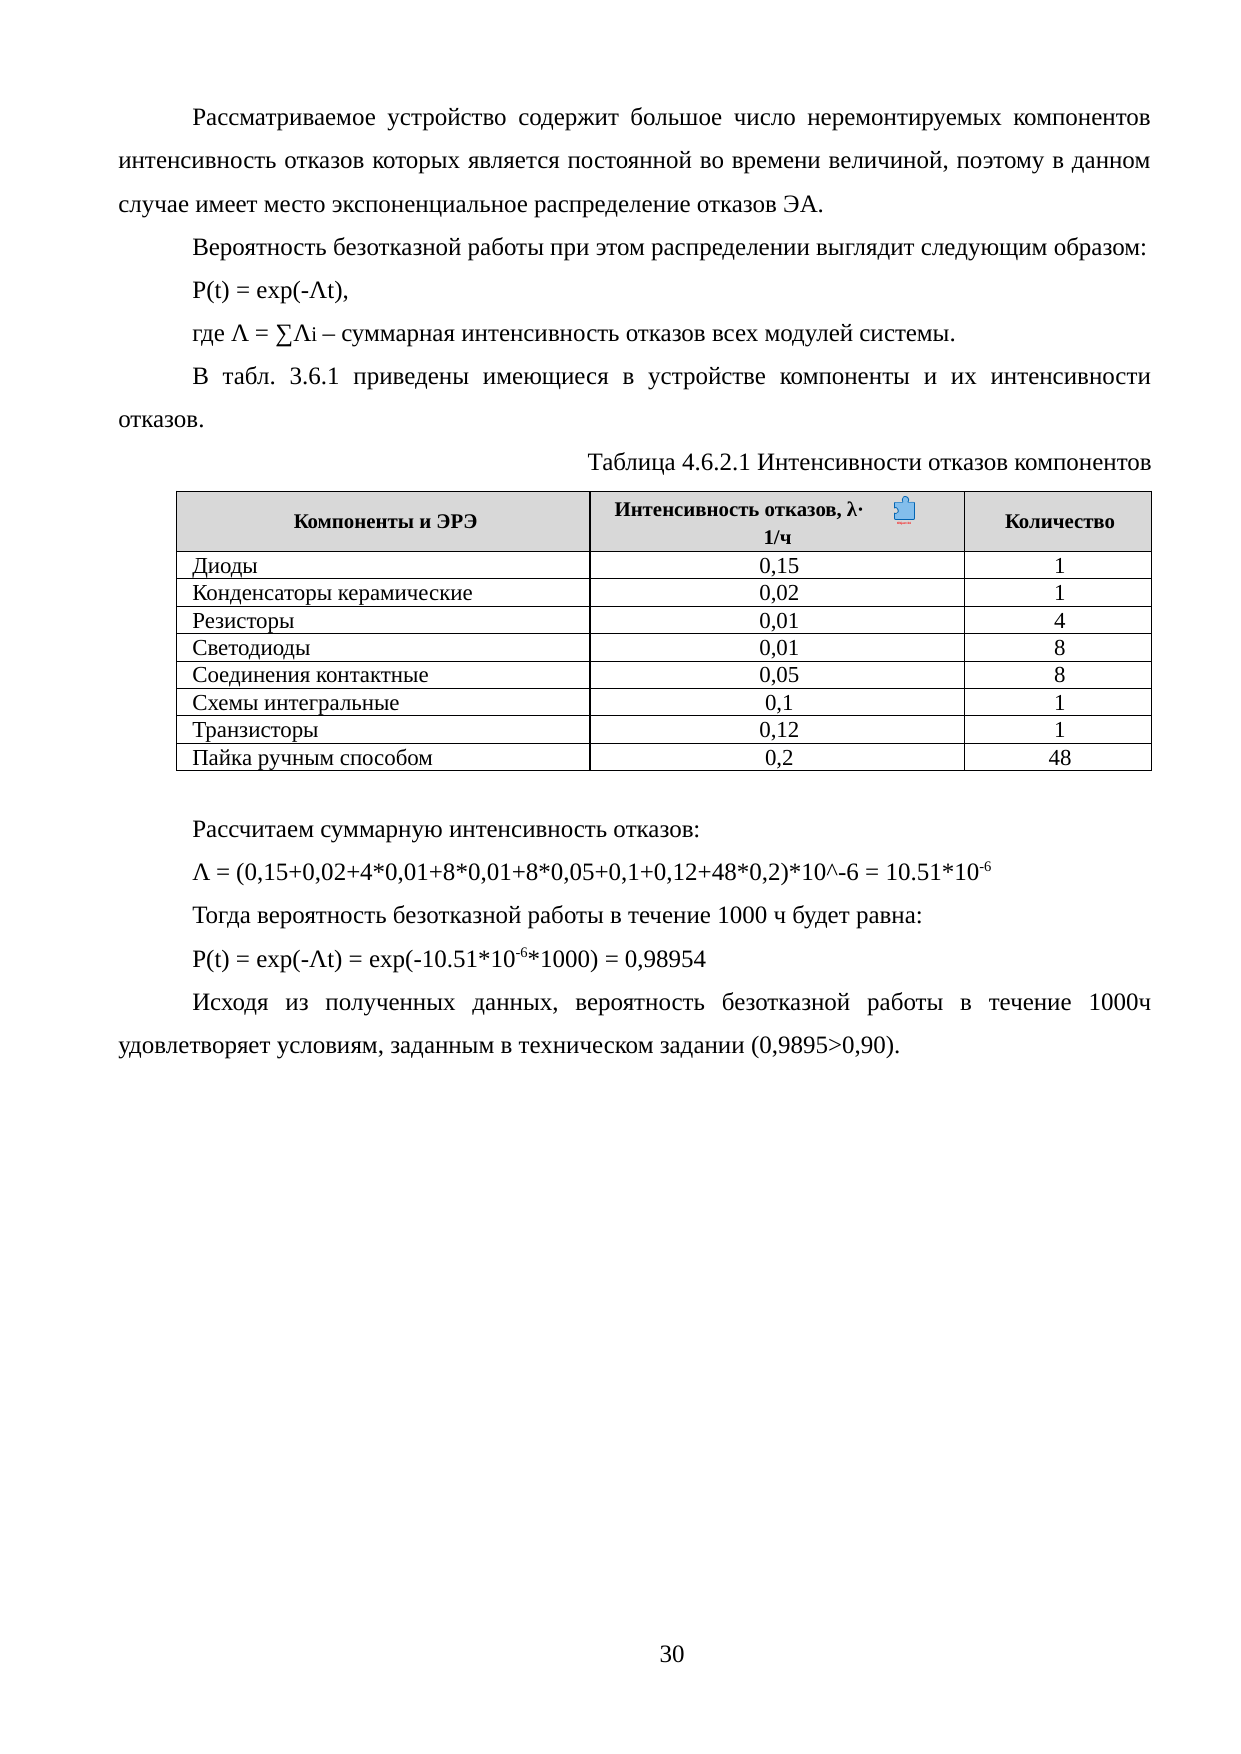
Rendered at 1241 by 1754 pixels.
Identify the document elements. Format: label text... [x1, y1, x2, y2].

text где Λ = ∑Λi – суммарная интенсивность отказов всех модулей системы. [118, 318, 1152, 347]
table_cell 8 [965, 662, 1151, 688]
table_cell Диоды [177, 552, 589, 578]
table_cell 0,05 [591, 662, 964, 688]
text P(t) = exp(-Λt), [118, 275, 1152, 304]
table_cell 1 [965, 579, 1151, 606]
table_cell 1 [965, 716, 1151, 743]
table_cell 1 [965, 552, 1151, 578]
table_cell 0,15 [591, 552, 964, 578]
table_cell 0,01 [591, 607, 964, 633]
text Λ = (0,15+0,02+4*0,01+8*0,01+8*0,05+0,1+0,12+48*0,2)*10^-6 = 10.51*10-6 [118, 857, 1152, 886]
table_cell 0,2 [591, 744, 964, 770]
text Таблица 4.6.2.1 Интенсивности отказов компонентов [118, 447, 1152, 476]
text Вероятность безотказной работы при этом распределении выглядит следующим образом: [118, 232, 1152, 261]
table_header Интенсивность отказов, λ·1/ч [591, 492, 964, 551]
table_cell 4 [965, 607, 1151, 633]
table_cell Конденсаторы керамические [177, 579, 589, 606]
text Тогда вероятность безотказной работы в течение 1000 ч будет равна: [118, 901, 1152, 929]
table_cell 8 [965, 634, 1151, 661]
table_cell Соединения контактные [177, 662, 589, 688]
table_cell 48 [965, 744, 1151, 770]
text Исходя из полученных данных, вероятность безотказной работы в течение 1000ч удовлетворяет условиям, заданным в техническом задании (0,9895>0,90). [118, 987, 1152, 1059]
table_cell 0,1 [591, 689, 964, 715]
table_cell Светодиоды [177, 634, 589, 661]
table_cell Пайка ручным способом [177, 744, 589, 770]
table_cell 0,02 [591, 579, 964, 606]
table_cell 0,12 [591, 716, 964, 743]
table_cell 0,01 [591, 634, 964, 661]
table_cell Резисторы [177, 607, 589, 633]
text Рассчитаем суммарную интенсивность отказов: [118, 814, 1152, 843]
table_header Количество [965, 492, 1151, 551]
table_cell Транзисторы [177, 716, 589, 743]
table_header Компоненты и ЭРЭ [177, 492, 589, 551]
text P(t) = exp(-Λt) = exp(-10.51*10-6*1000) = 0,98954 [118, 944, 1152, 972]
table_cell 1 [965, 689, 1151, 715]
text В табл. 3.6.1 приведены имеющиеся в устройстве компоненты и их интенсивности отказов. [118, 361, 1152, 433]
text Рассматриваемое устройство содержит большое число неремонтируемых компонентов интенсивность отказов которых является постоянной во времени величиной, поэтому в данном случае имеет место экспоненциальное распределение отказов ЭА. [118, 102, 1152, 217]
table_cell Схемы интегральные [177, 689, 589, 715]
